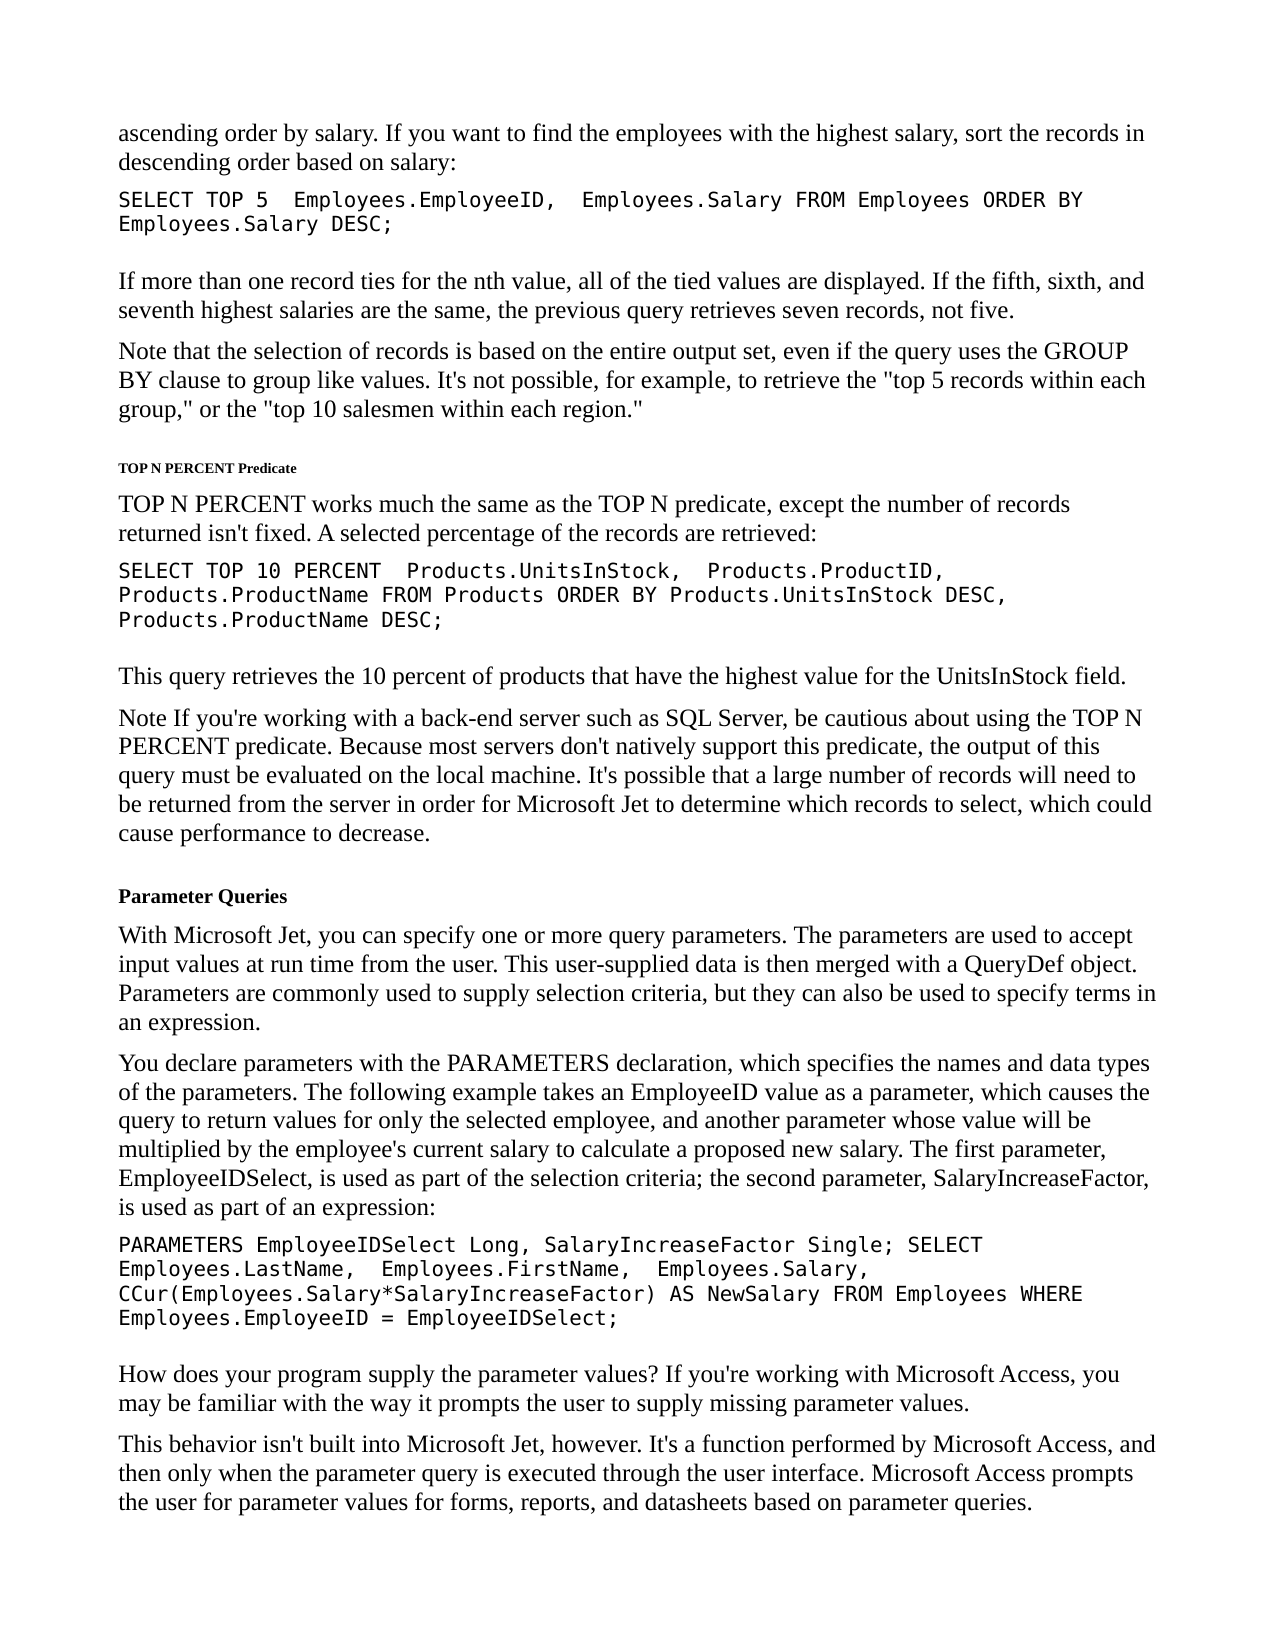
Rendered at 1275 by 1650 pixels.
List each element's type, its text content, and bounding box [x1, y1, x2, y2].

text PARAMETERS EmployeeIDSelect Long, SalaryIncreaseFactor Single; SELECT Employees.LastName, Employees.FirstName, Employees.Salary, CCur(Employees.Salary*SalaryIncreaseFactor) AS NewSalary FROM Employees WHERE Employees.EmployeeID = EmployeeIDSelect; [118, 1233, 1157, 1330]
subtitle Parameter Queries [118, 884, 1157, 908]
text SELECT TOP 5 Employees.EmployeeID, Employees.Salary FROM Employees ORDER BY Employees.Salary DESC; [118, 188, 1157, 237]
text Note If you're working with a back-end server such as SQL Server, be cautious about using the TOP N PERCENT predicate. Because most servers don't natively support this predicate, the output of this query must be evaluated on the local machine. It's possible that a large number of records will need to be returned from the server in order for Microsoft Jet to determine which records to select, which could cause performance to decrease. [118, 703, 1157, 846]
subtitle TOP N PERCENT Predicate [118, 460, 1157, 477]
text TOP N PERCENT works much the same as the TOP N predicate, except the number of records returned isn't fixed. A selected percentage of the records are retrieved: [118, 489, 1157, 547]
text If more than one record ties for the nth value, all of the tied values are displayed. If the fifth, sixth, and seventh highest salaries are the same, the previous query retrieves seven records, not five. [118, 266, 1157, 324]
text This behavior isn't built into Microsoft Jet, however. It's a function performed by Microsoft Access, and then only when the parameter query is executed through the user interface. Microsoft Access prompts the user for parameter values for forms, reports, and datasheets based on parameter queries. [118, 1429, 1157, 1516]
text You declare parameters with the PARAMETERS declaration, which specifies the names and data types of the parameters. The following example takes an EmployeeID value as a parameter, which causes the query to return values for only the selected employee, and another parameter whose value will be multiplied by the employee's current salary to calculate a proposed new salary. The first parameter, EmployeeIDSelect, is used as part of the selection criteria; the second parameter, SalaryIncreaseFactor, is used as part of an expression: [118, 1048, 1157, 1221]
text This query retrieves the 10 percent of products that have the highest value for the UnitsInStock field. [118, 661, 1157, 690]
text ascending order by salary. If you want to find the employees with the highest salary, sort the records in descending order based on salary: [118, 118, 1157, 176]
text How does your program supply the parameter values? If you're working with Microsoft Access, you may be familiar with the way it prompts the user to supply missing parameter values. [118, 1359, 1157, 1417]
text Note that the selection of records is based on the entire output set, even if the query uses the GROUP BY clause to group like values. It's not possible, for example, to retrieve the "top 5 records within each group," or the "top 10 salesmen within each region." [118, 336, 1157, 422]
text SELECT TOP 10 PERCENT Products.UnitsInStock, Products.ProductID, Products.ProductName FROM Products ORDER BY Products.UnitsInStock DESC, Products.ProductName DESC; [118, 559, 1157, 632]
text With Microsoft Jet, you can specify one or more query parameters. The parameters are used to accept input values at run time from the user. This user-supplied data is then merged with a QueryDef object. Parameters are commonly used to supply selection criteria, but they can also be used to specify terms in an expression. [118, 921, 1157, 1036]
